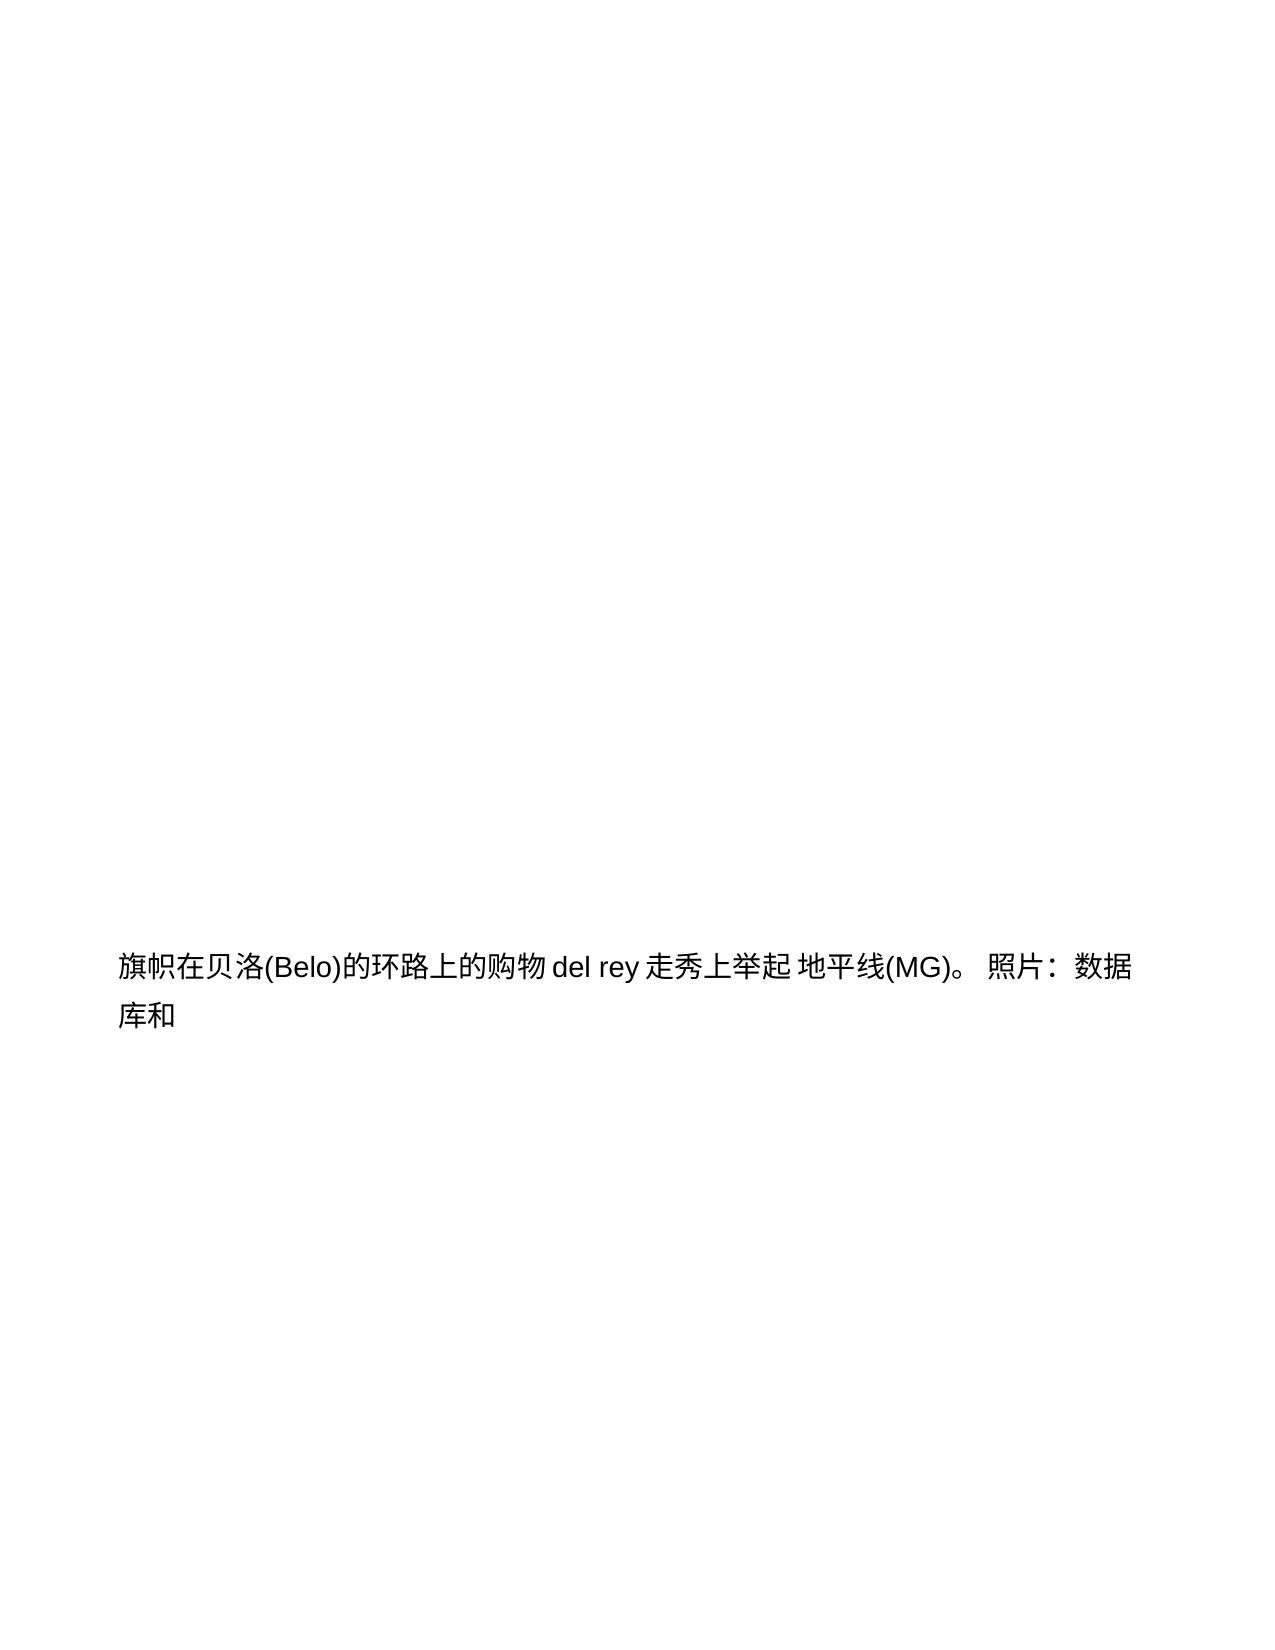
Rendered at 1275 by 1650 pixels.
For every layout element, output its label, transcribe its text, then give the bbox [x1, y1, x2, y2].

text 旗帜在贝洛(Belo)的环路上的购物del rey走秀上举起 地平线(MG)。 照片：数据库和 [118, 944, 1157, 1035]
